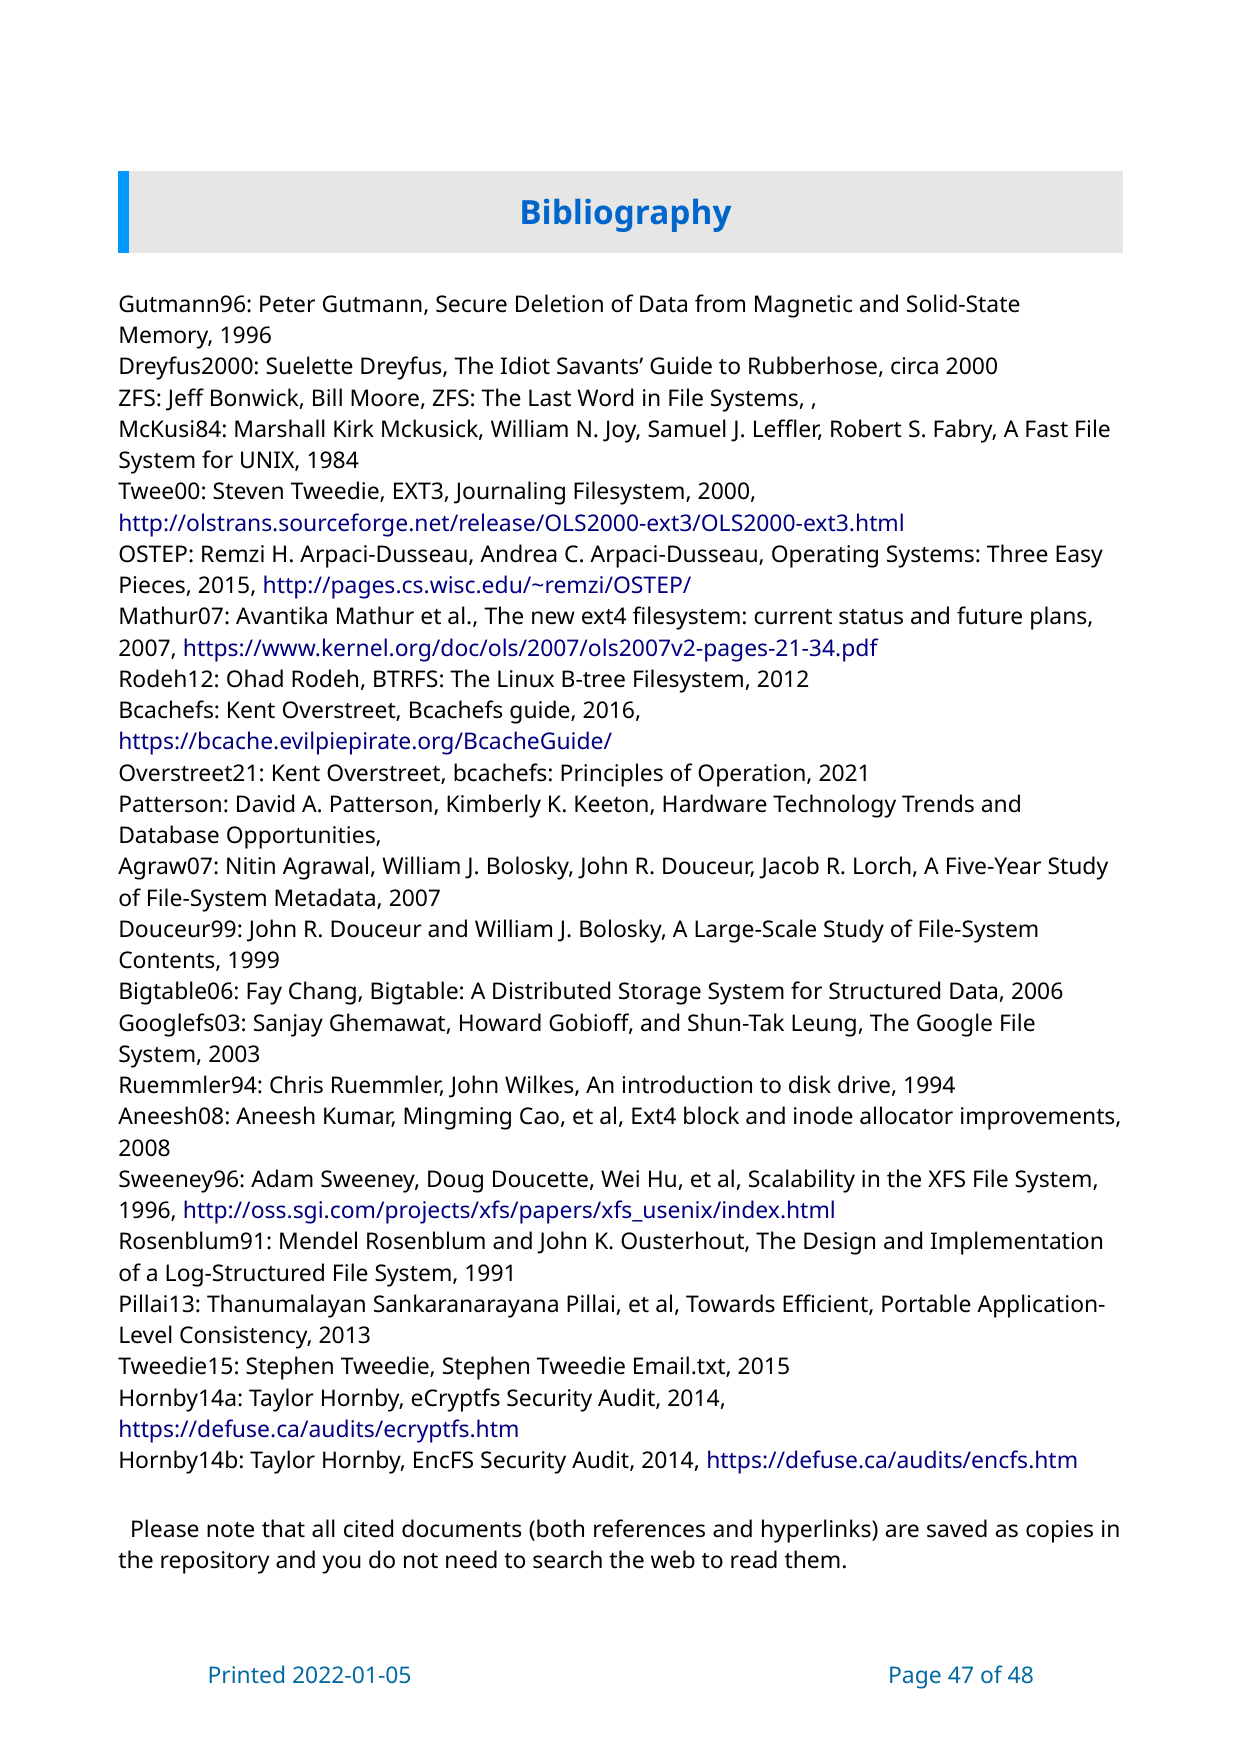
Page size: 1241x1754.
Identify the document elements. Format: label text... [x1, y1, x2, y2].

text Ruemmler94: Chris Ruemmler, John Wilkes, An introduction to disk drive, 1994 [118, 1069, 1122, 1100]
text Bcachefs: Kent Overstreet, Bcachefs guide, 2016, https://bcache.evilpiepirate.org/BcacheGuide/ [118, 694, 1122, 757]
text Aneesh08: Aneesh Kumar, Mingming Cao, et al, Ext4 block and inode allocator improvements, 2008 [118, 1100, 1122, 1163]
text Please note that all cited documents (both references and hyperlinks) are saved as copies in the repository and you do not need to search the web to read them. [118, 1512, 1122, 1575]
text Sweeney96: Adam Sweeney, Doug Doucette, Wei Hu, et al, Scalability in the XFS File System, 1996, http://oss.sgi.com/projects/xfs/papers/xfs_usenix/index.html [118, 1163, 1122, 1225]
text Mathur07: Avantika Mathur et al., The new ext4 filesystem: current status and future plans, 2007, https://www.kernel.org/doc/ols/2007/ols2007v2-pages-21-34.pdf [118, 600, 1122, 663]
text Overstreet21: Kent Overstreet, bcachefs: Principles of Operation, 2021 [118, 757, 1122, 788]
text OSTEP: Remzi H. Arpaci-Dusseau, Andrea C. Arpaci-Dusseau, Operating Systems: Three Easy Pieces, 2015, http://pages.cs.wisc.edu/~remzi/OSTEP/ [118, 538, 1122, 600]
text Dreyfus2000: Suelette Dreyfus, The Idiot Savants’ Guide to Rubberhose, circa 2000 [118, 350, 1122, 382]
text Patterson: David A. Patterson, Kimberly K. Keeton, Hardware Technology Trends and Database Opportunities, [118, 788, 1122, 850]
text Rodeh12: Ohad Rodeh, BTRFS: The Linux B-tree Filesystem, 2012 [118, 663, 1122, 694]
text Tweedie15: Stephen Tweedie, Stephen Tweedie Email.txt, 2015 [118, 1350, 1122, 1382]
text ZFS: Jeff Bonwick, Bill Moore, ZFS: The Last Word in File Systems, , [118, 382, 1122, 413]
text Agraw07: Nitin Agrawal, William J. Bolosky, John R. Douceur, Jacob R. Lorch, A Five-Year Study of File-System Metadata, 2007 [118, 850, 1122, 913]
text Douceur99: John R. Douceur and William J. Bolosky, A Large-Scale Study of File-System Contents, 1999 [118, 913, 1122, 975]
text Rosenblum91: Mendel Rosenblum and John K. Ousterhout, The Design and Implementation of a Log-Structured File System, 1991 [118, 1225, 1122, 1288]
text McKusi84: Marshall Kirk Mckusick, William N. Joy, Samuel J. Leffler, Robert S. Fabry, A Fast File System for UNIX, 1984 [118, 413, 1122, 475]
text Gutmann96: Peter Gutmann, Secure Deletion of Data from Magnetic and Solid-State Memory, 1996 [118, 288, 1122, 350]
text Googlefs03: Sanjay Ghemawat, Howard Gobioff, and Shun-Tak Leung, The Google File System, 2003 [118, 1007, 1122, 1069]
text Pillai13: Thanumalayan Sankaranarayana Pillai, et al, Towards Efficient, Portable Application-Level Consistency, 2013 [118, 1288, 1122, 1350]
text Hornby14b: Taylor Hornby, EncFS Security Audit, 2014, https://defuse.ca/audits/encfs.htm [118, 1444, 1122, 1475]
text Hornby14a: Taylor Hornby, eCryptfs Security Audit, 2014, https://defuse.ca/audits/ecryptfs.htm [118, 1382, 1122, 1444]
subtitle Bibliography [129, 172, 1122, 252]
text Twee00: Steven Tweedie, EXT3, Journaling Filesystem, 2000, http://olstrans.sourceforge.net/release/OLS2000-ext3/OLS2000-ext3.html [118, 475, 1122, 538]
text Bigtable06: Fay Chang, Bigtable: A Distributed Storage System for Structured Data, 2006 [118, 975, 1122, 1007]
